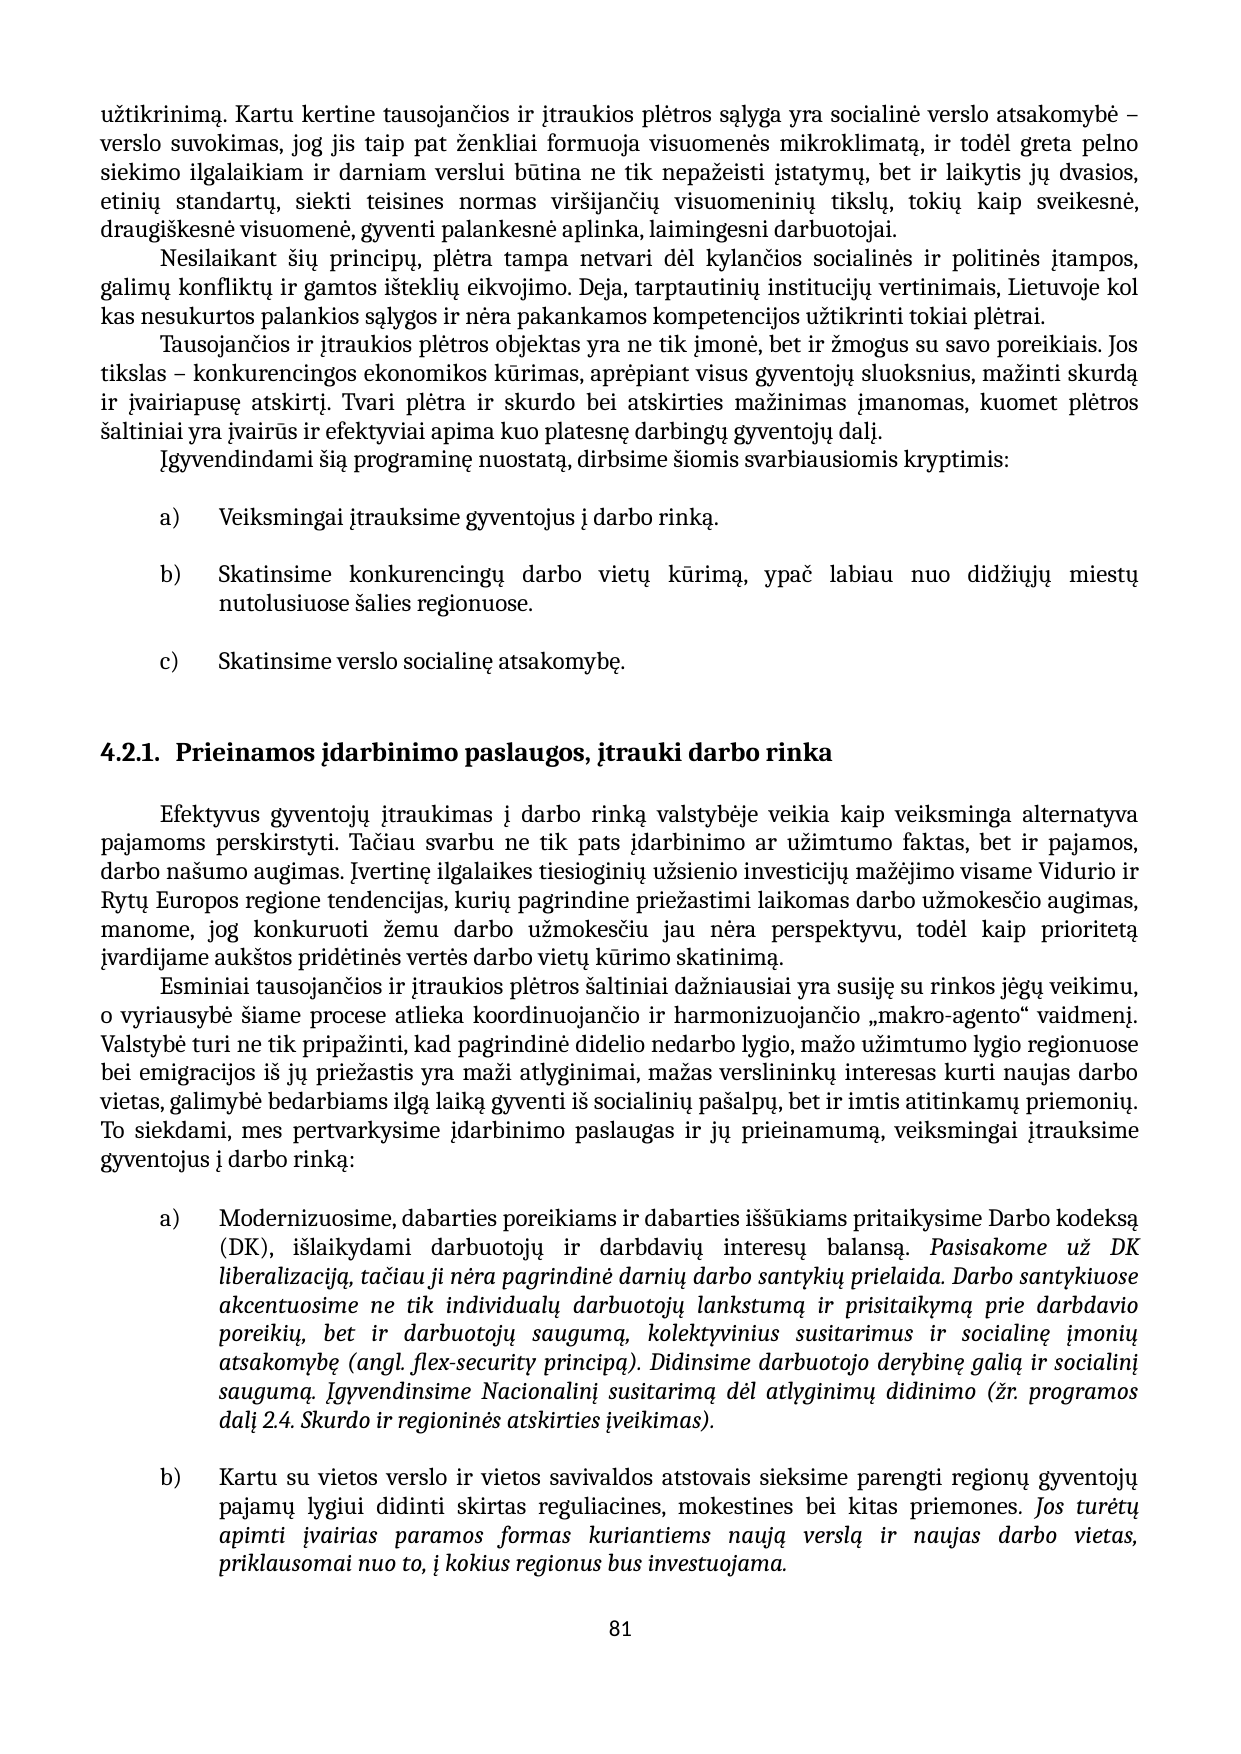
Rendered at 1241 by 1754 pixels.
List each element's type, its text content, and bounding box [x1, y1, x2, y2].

list Skatinsime verslo socialinę atsakomybę. [159, 647, 1140, 675]
list Kartu su vietos verslo ir vietos savivaldos atstovais sieksime parengti regionų gyventojų pajamų lygiui didinti skirtas reguliacines, mokestines bei kitas priemones. Jos turėtų apimti įvairias paramos formas kuriantiems naują verslą ir naujas darbo vietas, priklausomai nuo to, į kokius regionus bus investuojama. [159, 1463, 1140, 1578]
list Skatinsime konkurencingų darbo vietų kūrimą, ypač labiau nuo didžiųjų miestų nutolusiuose šalies regionuose. [159, 560, 1140, 618]
text Įgyvendindami šią programinę nuostatą, dirbsime šiomis svarbiausiomis kryptimis: [100, 445, 1140, 474]
text Efektyvus gyventojų įtraukimas į darbo rinką valstybėje veikia kaip veiksminga alternatyva pajamoms perskirstyti. Tačiau svarbu ne tik pats įdarbinimo ar užimtumo faktas, bet ir pajamos, darbo našumo augimas. Įvertinę ilgalaikes tiesioginių užsienio investicijų mažėjimo visame Vidurio ir Rytų Europos regione tendencijas, kurių pagrindine priežastimi laikomas darbo užmokesčio augimas, manome, jog konkuruoti žemu darbo užmokesčiu jau nėra perspektyvu, todėl kaip prioritetą įvardijame aukštos pridėtinės vertės darbo vietų kūrimo skatinimą. [100, 799, 1140, 972]
list Veiksmingai įtrauksime gyventojus į darbo rinką. [159, 503, 1140, 532]
subtitle Prieinamos įdarbinimo paslaugos, įtrauki darbo rinka [100, 737, 1140, 768]
text užtikrinimą. Kartu kertine tausojančios ir įtraukios plėtros sąlyga yra socialinė verslo atsakomybė – verslo suvokimas, jog jis taip pat ženkliai formuoja visuomenės mikroklimatą, ir todėl greta pelno siekimo ilgalaikiam ir darniam verslui būtina ne tik nepažeisti įstatymų, bet ir laikytis jų dvasios, etinių standartų, siekti teisines normas viršijančių visuomeninių tikslų, tokių kaip sveikesnė, draugiškesnė visuomenė, gyventi palankesnė aplinka, laimingesni darbuotojai. [100, 100, 1140, 244]
list Modernizuosime, dabarties poreikiams ir dabarties iššūkiams pritaikysime Darbo kodeksą (DK), išlaikydami darbuotojų ir darbdavių interesų balansą. Pasisakome už DK liberalizaciją, tačiau ji nėra pagrindinė darnių darbo santykių prielaida. Darbo santykiuose akcentuosime ne tik individualų darbuotojų lankstumą ir prisitaikymą prie darbdavio poreikių, bet ir darbuotojų saugumą, kolektyvinius susitarimus ir socialinę įmonių atsakomybę (angl. flex-security principą). Didinsime darbuotojo derybinę galią ir socialinį saugumą. Įgyvendinsime Nacionalinį susitarimą dėl atlyginimų didinimo (žr. programos dalį 2.4. Skurdo ir regioninės atskirties įveikimas). [159, 1204, 1140, 1434]
text Tausojančios ir įtraukios plėtros objektas yra ne tik įmonė, bet ir žmogus su savo poreikiais. Jos tikslas – konkurencingos ekonomikos kūrimas, aprėpiant visus gyventojų sluoksnius, mažinti skurdą ir įvairiapusę atskirtį. Tvari plėtra ir skurdo bei atskirties mažinimas įmanomas, kuomet plėtros šaltiniai yra įvairūs ir efektyviai apima kuo platesnę darbingų gyventojų dalį. [100, 330, 1140, 445]
text Esminiai tausojančios ir įtraukios plėtros šaltiniai dažniausiai yra susiję su rinkos jėgų veikimu, o vyriausybė šiame procese atlieka koordinuojančio ir harmonizuojančio „makro-agento“ vaidmenį. Valstybė turi ne tik pripažinti, kad pagrindinė didelio nedarbo lygio, mažo užimtumo lygio regionuose bei emigracijos iš jų priežastis yra maži atlyginimai, mažas verslininkų interesas kurti naujas darbo vietas, galimybė bedarbiams ilgą laiką gyventi iš socialinių pašalpų, bet ir imtis atitinkamų priemonių. To siekdami, mes pertvarkysime įdarbinimo paslaugas ir jų prieinamumą, veiksmingai įtrauksime gyventojus į darbo rinką: [100, 972, 1140, 1173]
text Nesilaikant šių principų, plėtra tampa netvari dėl kylančios socialinės ir politinės įtampos, galimų konfliktų ir gamtos išteklių eikvojimo. Deja, tarptautinių institucijų vertinimais, Lietuvoje kol kas nesukurtos palankios sąlygos ir nėra pakankamos kompetencijos užtikrinti tokiai plėtrai. [100, 244, 1140, 330]
